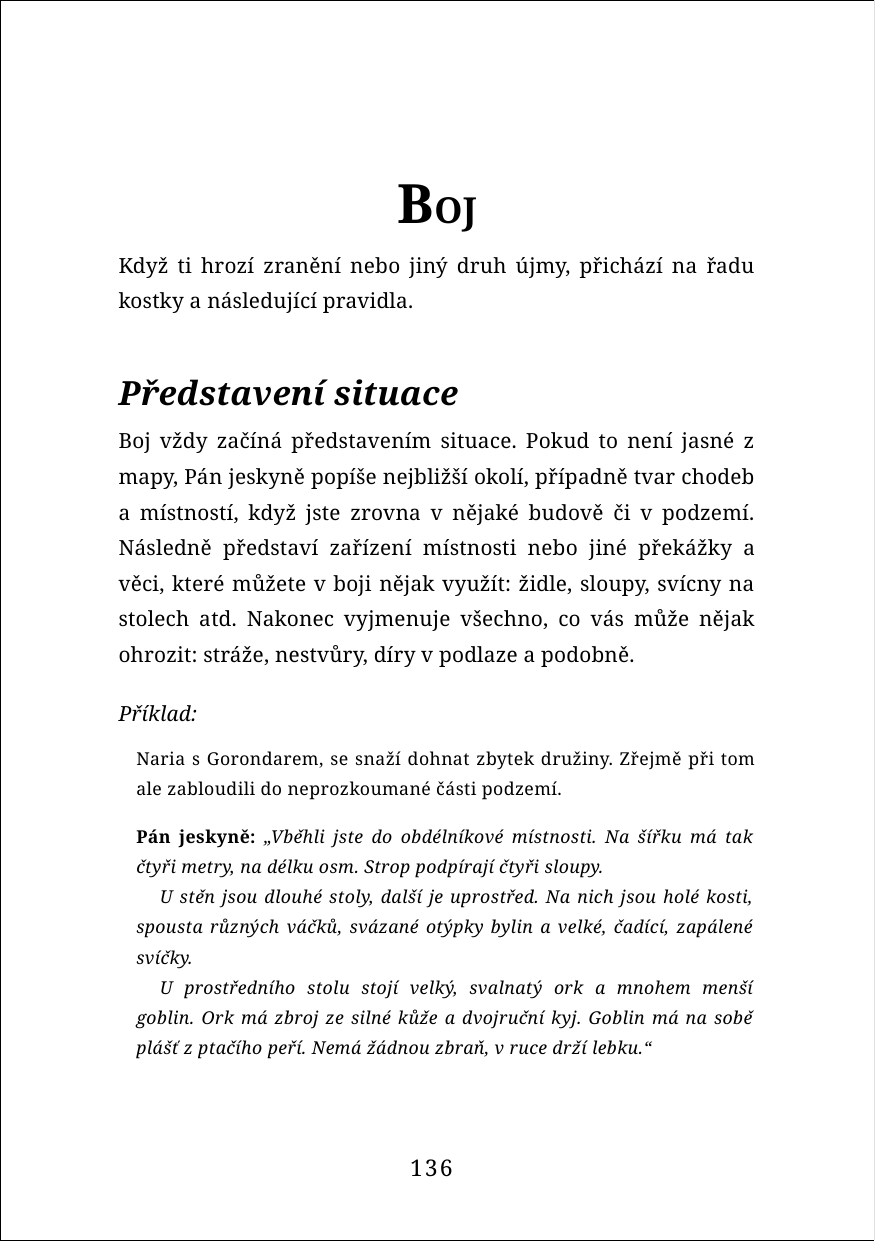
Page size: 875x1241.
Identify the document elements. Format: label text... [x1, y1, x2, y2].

text Příklad: [118, 699, 756, 727]
text Boj vždy začíná představením situace. Pokud to není jasné z mapy, Pán jeskyně popíše nejbližší okolí, případně tvar chodeb a místností, když jste zrovna v nějaké budově či v podzemí. Následně představí zařízení místnosti nebo jiné překážky a věci, které můžete v boji nějak využít: židle, sloupy, svícny na stolech atd. Nakonec vyjmenuje všechno, co vás může nějak ohrozit: stráže, nestvůry, díry v podlaze a podobně. [118, 427, 756, 668]
subtitle Boj [118, 166, 756, 239]
text Pán jeskyně: „Vběhli jste do obdélníkové místnosti. Na šířku má tak čtyři metry, na délku osm. Strop podpírají čtyři sloupy. U stěn jsou dlouhé stoly, další je uprostřed. Na nich jsou holé kosti, spousta různých váčků, svázané otýpky bylin a velké, čadící, zapálené svíčky. U prostředního stolu stojí velký, svalnatý ork a mnohem menší goblin. Ork má zbroj ze silné kůže a dvojruční kyj. Goblin má na sobě plášť z ptačího peří. Nemá žádnou zbraň, v ruce drží lebku.“ [136, 824, 756, 1060]
text Naria s Gorondarem, se snaží dohnat zbytek družiny. Zřejmě při tom ale zabloudili do neprozkoumané části podzemí. [136, 746, 756, 801]
subtitle Představení situace [118, 369, 756, 415]
text Když ti hrozí zranění nebo jiný druh újmy, přichází na řadu kostky a následující pravidla. [118, 251, 756, 315]
